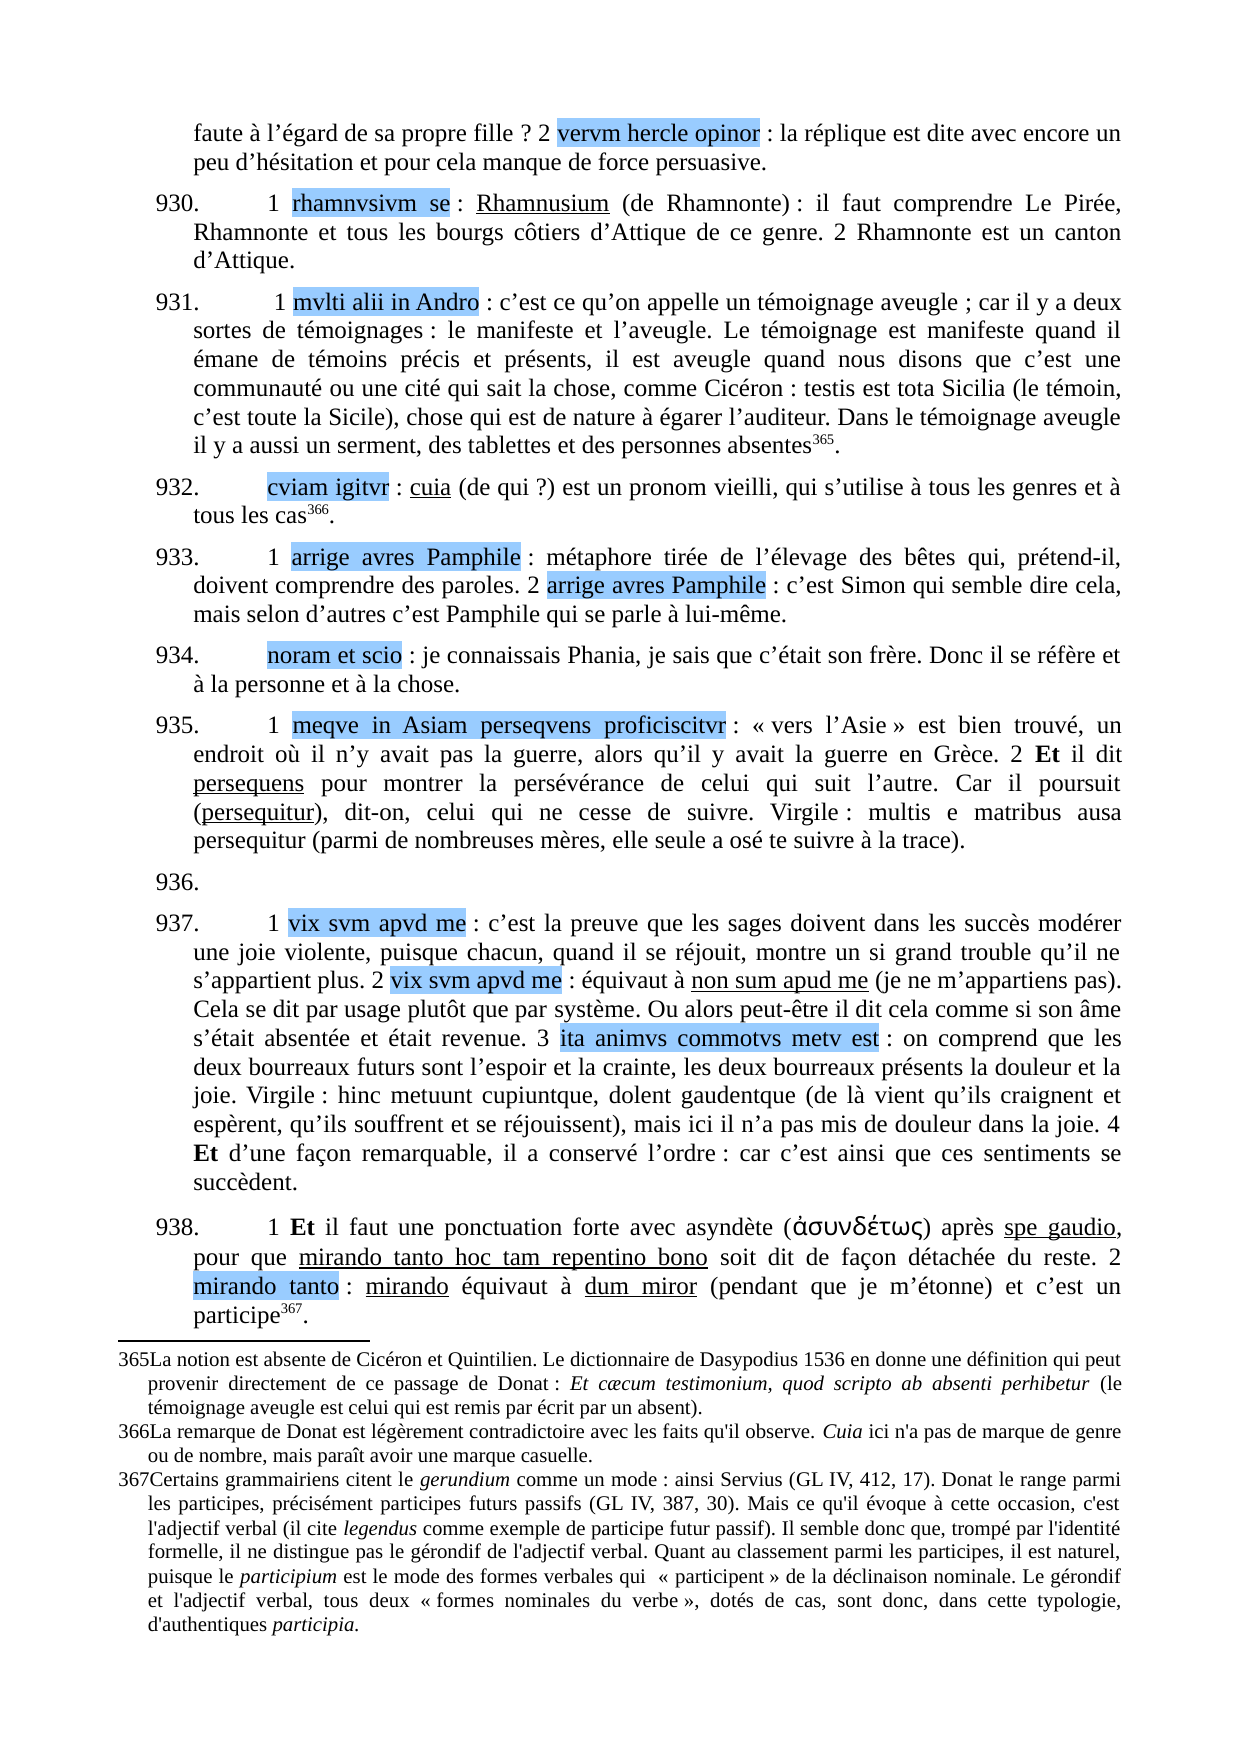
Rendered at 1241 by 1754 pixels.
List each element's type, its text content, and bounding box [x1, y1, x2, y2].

list 1 rhamnvsivm se : Rhamnusium (de Rhamnonte) : il faut comprendre Le Pirée, Rhamnonte et tous les bourgs côtiers d’Attique de ce genre. 2 Rhamnonte est un canton d’Attique. [156, 188, 1122, 274]
list 1 arrige avres Pamphile : métaphore tirée de l’élevage des bêtes qui, prétend-il, doivent comprendre des paroles. 2 arrige avres Pamphile : c’est Simon qui semble dire cela, mais selon d’autres c’est Pamphile qui se parle à lui-même. [156, 542, 1122, 628]
list faute à l’égard de sa propre fille ? 2 vervm hercle opinor : la réplique est dite avec encore un peu d’hésitation et pour cela manque de force persuasive. [156, 118, 1122, 176]
list Certains grammairiens citent le gerundium comme un mode : ainsi Servius (GL IV, 412, 17). Donat le range parmi les participes, précisément participes futurs passifs (GL IV, 387, 30). Mais ce qu'il évoque à cette occasion, c'est l'adjectif verbal (il cite legendus comme exemple de participe futur passif). Il semble donc que, trompé par l'identité formelle, il ne distingue pas le gérondif de l'adjectif verbal. Quant au classement parmi les participes, il est naturel, puisque le participium est le mode des formes verbales qui « participent » de la déclinaison nominale. Le gérondif et l'adjectif verbal, tous deux « formes nominales du verbe », dotés de cas, sont donc, dans cette typologie, d'authentiques participia. [118, 1467, 1122, 1636]
list 1 vix svm apvd me : c’est la preuve que les sages doivent dans les succès modérer une joie violente, puisque chacun, quand il se réjouit, montre un si grand trouble qu’il ne s’appartient plus. 2 vix svm apvd me : équivaut à non sum apud me (je ne m’appartiens pas). Cela se dit par usage plutôt que par système. Ou alors peut-être il dit cela comme si son âme s’était absentée et était revenue. 3 ita animvs commotvs metv est : on comprend que les deux bourreaux futurs sont l’espoir et la crainte, les deux bourreaux présents la douleur et la joie. Virgile : hinc metuunt cupiuntque, dolent gaudentque (de là vient qu’ils craignent et espèrent, qu’ils souffrent et se réjouissent), mais ici il n’a pas mis de douleur dans la joie. 4 Et d’une façon remarquable, il a conservé l’ordre : car c’est ainsi que ces sentiments se succèdent. [156, 908, 1122, 1196]
list La remarque de Donat est légèrement contradictoire avec les faits qu'il observe. Cuia ici n'a pas de marque de genre ou de nombre, mais paraît avoir une marque casuelle. [118, 1419, 1122, 1467]
list 1 mvlti alii in Andro : c’est ce qu’on appelle un témoignage aveugle ; car il y a deux sortes de témoignages : le manifeste et l’aveugle. Le témoignage est manifeste quand il émane de témoins précis et présents, il est aveugle quand nous disons que c’est une communauté ou une cité qui sait la chose, comme Cicéron : testis est tota Sicilia (le témoin, c’est toute la Sicile), chose qui est de nature à égarer l’auditeur. Dans le témoignage aveugle il y a aussi un serment, des tablettes et des personnes absentes. [156, 287, 1122, 459]
list noram et scio : je connaissais Phania, je sais que c’était son frère. Donc il se réfère et à la personne et à la chose. [156, 641, 1122, 698]
list La notion est absente de Cicéron et Quintilien. Le dictionnaire de Dasypodius 1536 en donne une définition qui peut provenir directement de ce passage de Donat : Et cæcum testimonium, quod scripto ab absenti perhibetur (le témoignage aveugle est celui qui est remis par écrit par un absent). [118, 1347, 1122, 1419]
list 1 Et il faut une ponctuation forte avec asyndète (ἀσυνδέτως) après spe gaudio, pour que mirando tanto hoc tam repentino bono soit dit de façon détachée du reste. 2 mirando tanto : mirando équivaut à dum miror (pendant que je m’étonne) et c’est un participe. [156, 1208, 1122, 1328]
list 1 meqve in Asiam perseqvens proficiscitvr : « vers l’Asie » est bien trouvé, un endroit où il n’y avait pas la guerre, alors qu’il y avait la guerre en Grèce. 2 Et il dit persequens pour montrer la persévérance de celui qui suit l’autre. Car il poursuit (persequitur), dit-on, celui qui ne cesse de suivre. Virgile : multis e matribus ausa persequitur (parmi de nombreuses mères, elle seule a osé te suivre à la trace). [156, 711, 1122, 854]
list cviam igitvr : cuia (de qui ?) est un pronom vieilli, qui s’utilise à tous les genres et à tous les cas. [156, 472, 1122, 529]
